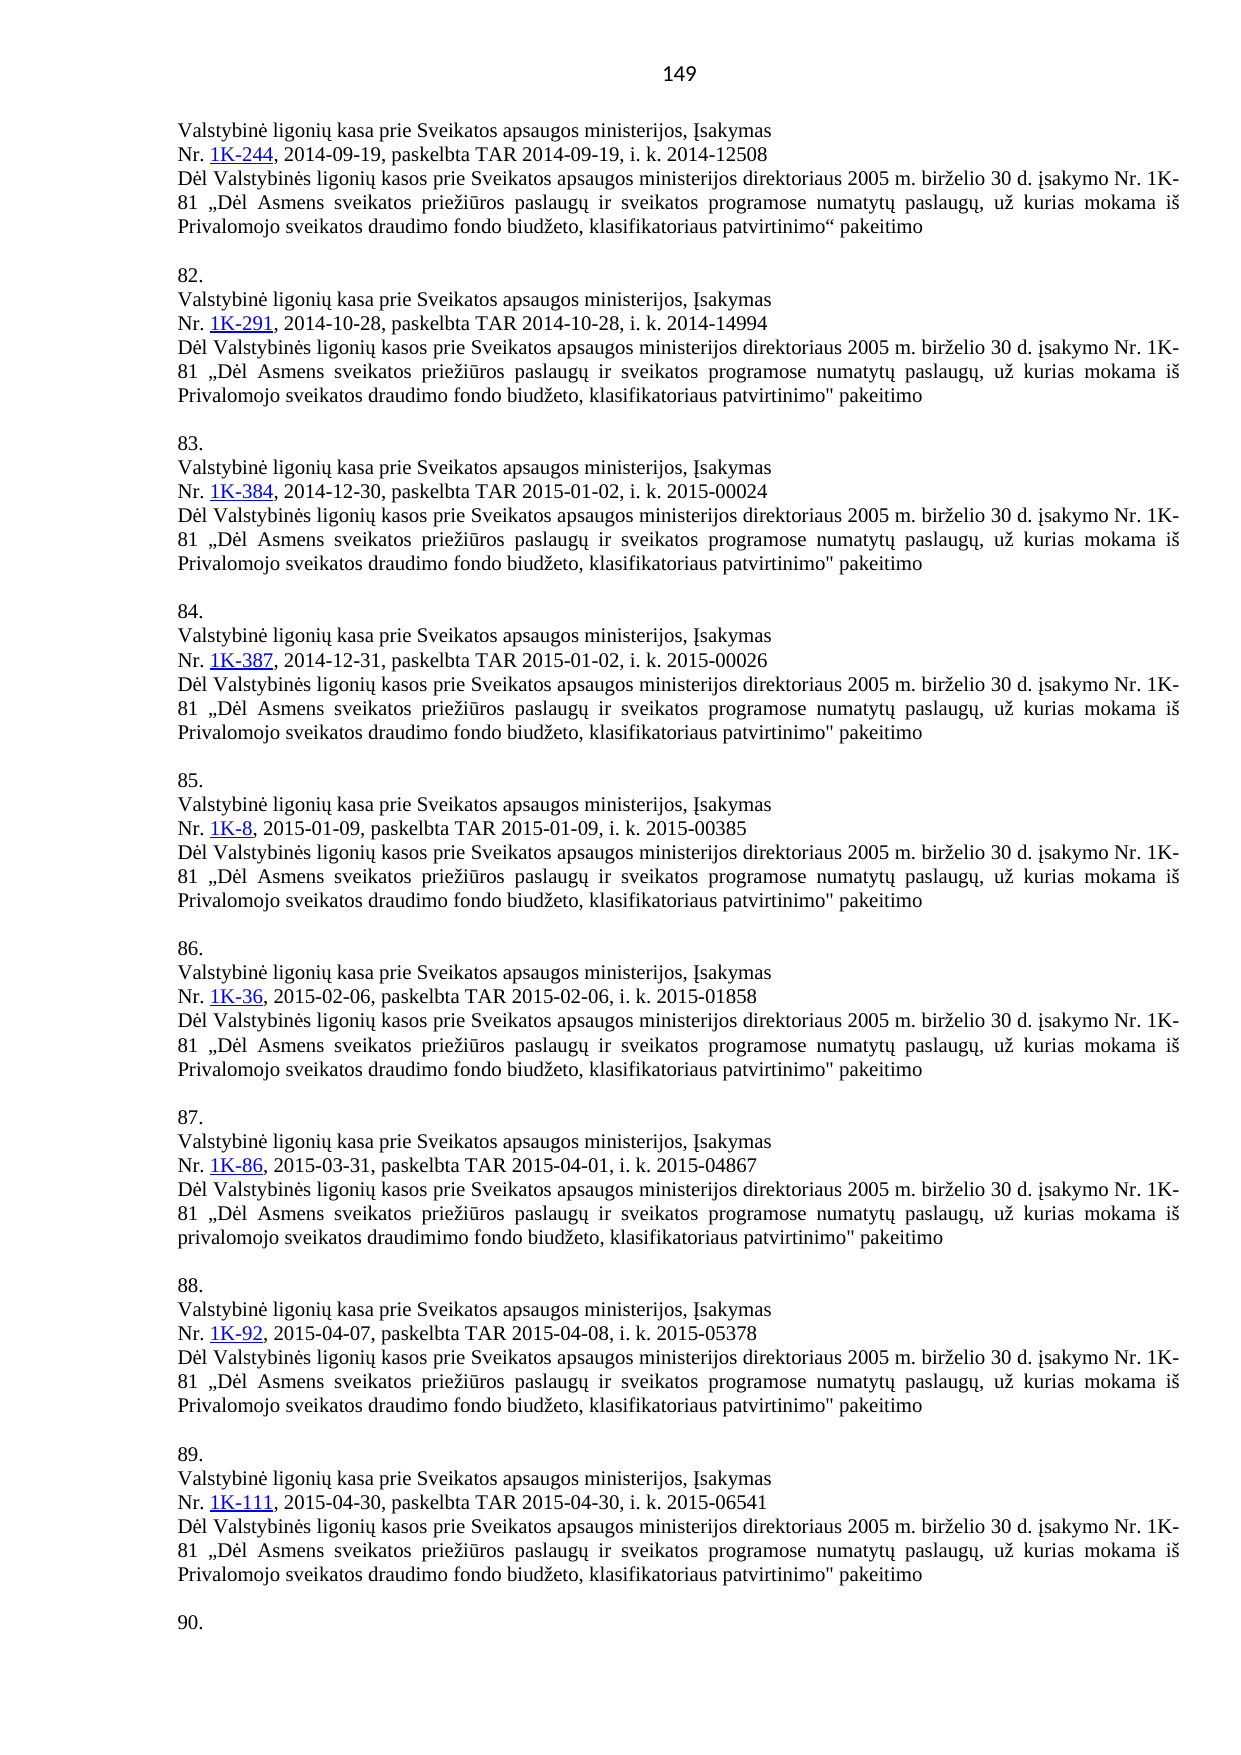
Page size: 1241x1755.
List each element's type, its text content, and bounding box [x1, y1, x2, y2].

text 88. [177, 1273, 1181, 1297]
text Valstybinė ligonių kasa prie Sveikatos apsaugos ministerijos, Įsakymas [177, 1297, 1181, 1321]
text 86. [177, 936, 1181, 960]
text Nr. 1K-86, 2015-03-31, paskelbta TAR 2015-04-01, i. k. 2015-04867 [177, 1153, 1181, 1177]
text 82. [177, 262, 1181, 287]
text Nr. 1K-384, 2014-12-30, paskelbta TAR 2015-01-02, i. k. 2015-00024 [177, 479, 1181, 503]
text Valstybinė ligonių kasa prie Sveikatos apsaugos ministerijos, Įsakymas [177, 623, 1181, 647]
text Valstybinė ligonių kasa prie Sveikatos apsaugos ministerijos, Įsakymas [177, 960, 1181, 984]
text Dėl Valstybinės ligonių kasos prie Sveikatos apsaugos ministerijos direktoriaus 2005 m. birželio 30 d. įsakymo Nr. 1K-81 „Dėl Asmens sveikatos priežiūros paslaugų ir sveikatos programose numatytų paslaugų, už kurias mokama iš privalomojo sveikatos draudimimo fondo biudžeto, klasifikatoriaus patvirtinimo" pakeitimo [177, 1177, 1181, 1249]
text Nr. 1K-111, 2015-04-30, paskelbta TAR 2015-04-30, i. k. 2015-06541 [177, 1490, 1181, 1514]
text 85. [177, 768, 1181, 792]
text 84. [177, 599, 1181, 623]
text Valstybinė ligonių kasa prie Sveikatos apsaugos ministerijos, Įsakymas [177, 1466, 1181, 1490]
text Valstybinė ligonių kasa prie Sveikatos apsaugos ministerijos, Įsakymas [177, 1129, 1181, 1153]
text Valstybinė ligonių kasa prie Sveikatos apsaugos ministerijos, Įsakymas [177, 455, 1181, 479]
text 89. [177, 1442, 1181, 1466]
text 83. [177, 431, 1181, 455]
text Dėl Valstybinės ligonių kasos prie Sveikatos apsaugos ministerijos direktoriaus 2005 m. birželio 30 d. įsakymo Nr. 1K-81 „Dėl Asmens sveikatos priežiūros paslaugų ir sveikatos programose numatytų paslaugų, už kurias mokama iš Privalomojo sveikatos draudimo fondo biudžeto, klasifikatoriaus patvirtinimo" pakeitimo [177, 672, 1181, 744]
text 87. [177, 1105, 1181, 1129]
text Dėl Valstybinės ligonių kasos prie Sveikatos apsaugos ministerijos direktoriaus 2005 m. birželio 30 d. įsakymo Nr. 1K-81 „Dėl Asmens sveikatos priežiūros paslaugų ir sveikatos programose numatytų paslaugų, už kurias mokama iš Privalomojo sveikatos draudimo fondo biudžeto, klasifikatoriaus patvirtinimo" pakeitimo [177, 503, 1181, 575]
text Nr. 1K-244, 2014-09-19, paskelbta TAR 2014-09-19, i. k. 2014-12508 [177, 142, 1181, 166]
text Nr. 1K-36, 2015-02-06, paskelbta TAR 2015-02-06, i. k. 2015-01858 [177, 984, 1181, 1008]
text Dėl Valstybinės ligonių kasos prie Sveikatos apsaugos ministerijos direktoriaus 2005 m. birželio 30 d. įsakymo Nr. 1K-81 „Dėl Asmens sveikatos priežiūros paslaugų ir sveikatos programose numatytų paslaugų, už kurias mokama iš Privalomojo sveikatos draudimo fondo biudžeto, klasifikatoriaus patvirtinimo“ pakeitimo [177, 166, 1181, 238]
text Dėl Valstybinės ligonių kasos prie Sveikatos apsaugos ministerijos direktoriaus 2005 m. birželio 30 d. įsakymo Nr. 1K-81 „Dėl Asmens sveikatos priežiūros paslaugų ir sveikatos programose numatytų paslaugų, už kurias mokama iš Privalomojo sveikatos draudimo fondo biudžeto, klasifikatoriaus patvirtinimo" pakeitimo [177, 840, 1181, 912]
text Valstybinė ligonių kasa prie Sveikatos apsaugos ministerijos, Įsakymas [177, 792, 1181, 816]
text Nr. 1K-92, 2015-04-07, paskelbta TAR 2015-04-08, i. k. 2015-05378 [177, 1321, 1181, 1345]
text Nr. 1K-387, 2014-12-31, paskelbta TAR 2015-01-02, i. k. 2015-00026 [177, 647, 1181, 672]
text Nr. 1K-8, 2015-01-09, paskelbta TAR 2015-01-09, i. k. 2015-00385 [177, 816, 1181, 840]
text Dėl Valstybinės ligonių kasos prie Sveikatos apsaugos ministerijos direktoriaus 2005 m. birželio 30 d. įsakymo Nr. 1K-81 „Dėl Asmens sveikatos priežiūros paslaugų ir sveikatos programose numatytų paslaugų, už kurias mokama iš Privalomojo sveikatos draudimo fondo biudžeto, klasifikatoriaus patvirtinimo" pakeitimo [177, 1514, 1181, 1586]
text Nr. 1K-291, 2014-10-28, paskelbta TAR 2014-10-28, i. k. 2014-14994 [177, 311, 1181, 335]
text Dėl Valstybinės ligonių kasos prie Sveikatos apsaugos ministerijos direktoriaus 2005 m. birželio 30 d. įsakymo Nr. 1K-81 „Dėl Asmens sveikatos priežiūros paslaugų ir sveikatos programose numatytų paslaugų, už kurias mokama iš Privalomojo sveikatos draudimo fondo biudžeto, klasifikatoriaus patvirtinimo" pakeitimo [177, 1345, 1181, 1417]
text Dėl Valstybinės ligonių kasos prie Sveikatos apsaugos ministerijos direktoriaus 2005 m. birželio 30 d. įsakymo Nr. 1K-81 „Dėl Asmens sveikatos priežiūros paslaugų ir sveikatos programose numatytų paslaugų, už kurias mokama iš Privalomojo sveikatos draudimo fondo biudžeto, klasifikatoriaus patvirtinimo" pakeitimo [177, 335, 1181, 407]
text Valstybinė ligonių kasa prie Sveikatos apsaugos ministerijos, Įsakymas [177, 287, 1181, 311]
text 90. [177, 1610, 1181, 1634]
text Dėl Valstybinės ligonių kasos prie Sveikatos apsaugos ministerijos direktoriaus 2005 m. birželio 30 d. įsakymo Nr. 1K-81 „Dėl Asmens sveikatos priežiūros paslaugų ir sveikatos programose numatytų paslaugų, už kurias mokama iš Privalomojo sveikatos draudimo fondo biudžeto, klasifikatoriaus patvirtinimo" pakeitimo [177, 1008, 1181, 1081]
text Valstybinė ligonių kasa prie Sveikatos apsaugos ministerijos, Įsakymas [177, 118, 1181, 142]
